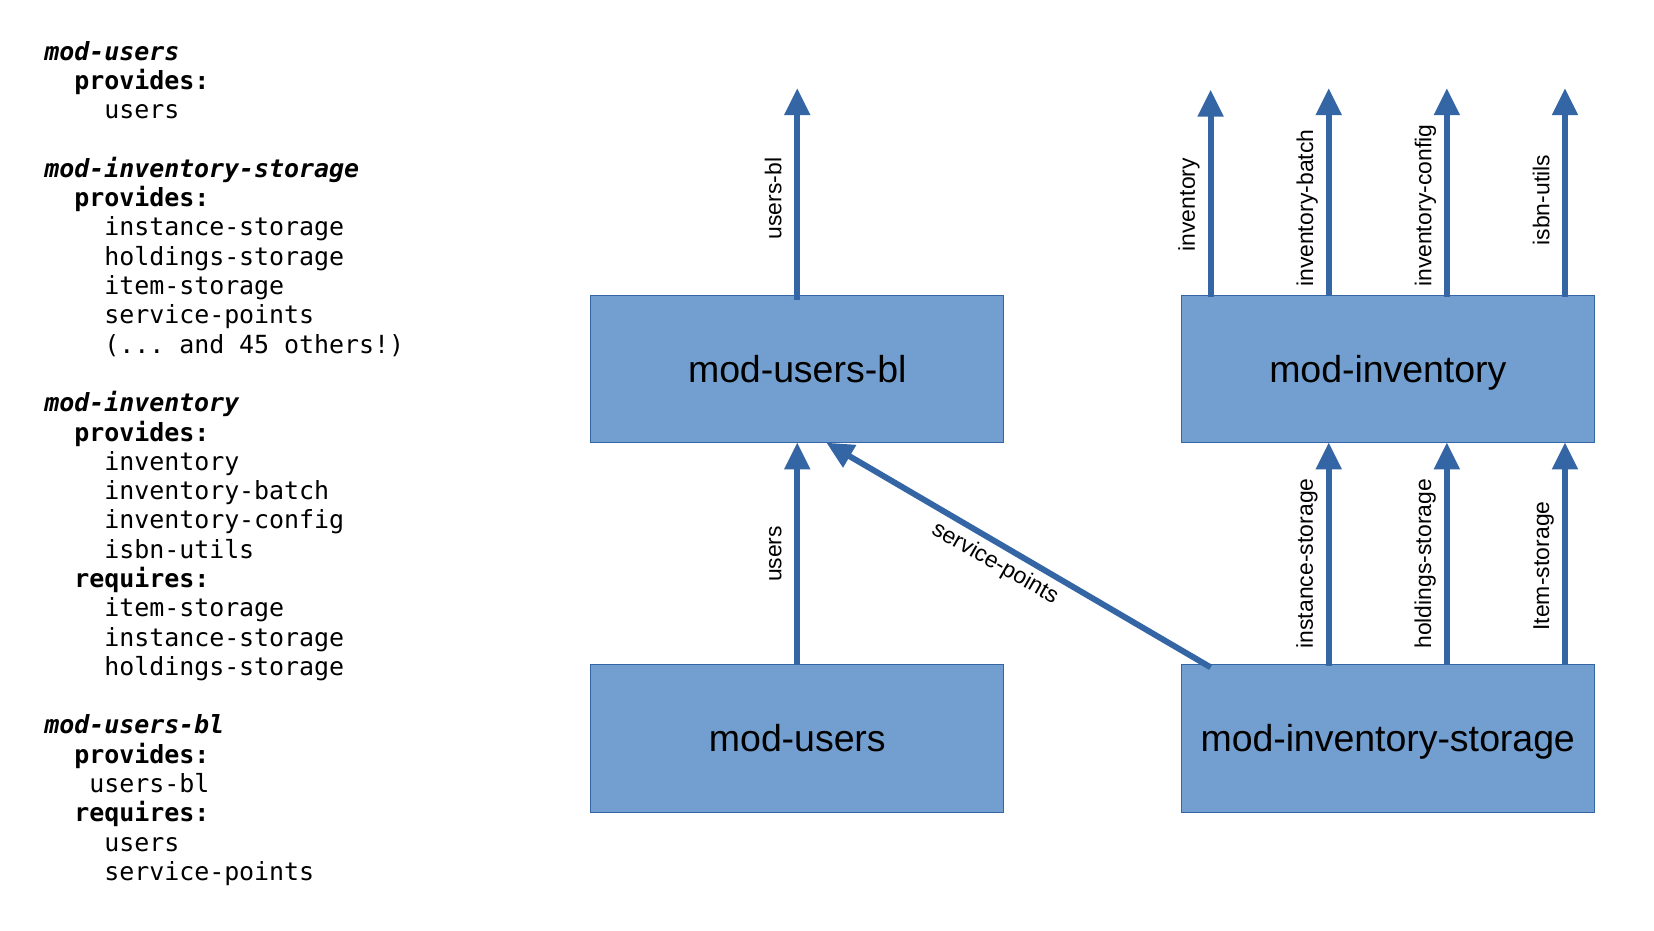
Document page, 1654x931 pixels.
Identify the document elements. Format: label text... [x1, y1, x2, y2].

text_box inventory [1166, 143, 1208, 266]
text_box mod-users [590, 664, 1004, 813]
text_box isbn-utils [1521, 139, 1562, 261]
text_box inventory-batch [1284, 114, 1326, 302]
text_box Item-storage [1521, 486, 1562, 646]
text_box mod-users provides: users mod-inventory-storage provides: instance-storage holdings-storage item-storage service-points (... and 45 others!) mod-inventory provides: inventory inventory-batch inventory-config isbn-utils requires: item-storage instance-storage holdings-storage mod-users-bl provides: users-bl requires: users service-points [29, 29, 443, 894]
text_box instance-storage [1284, 463, 1326, 664]
text_box mod-inventory-storage [1181, 664, 1595, 813]
text_box holdings-storage [1402, 463, 1444, 664]
text_box inventory-config [1403, 109, 1444, 302]
text_box users-bl [753, 142, 794, 255]
text_box users [753, 510, 794, 597]
text_box mod-inventory [1181, 295, 1595, 443]
text_box service-points [911, 501, 1081, 623]
text_box mod-users-bl [590, 295, 1004, 443]
